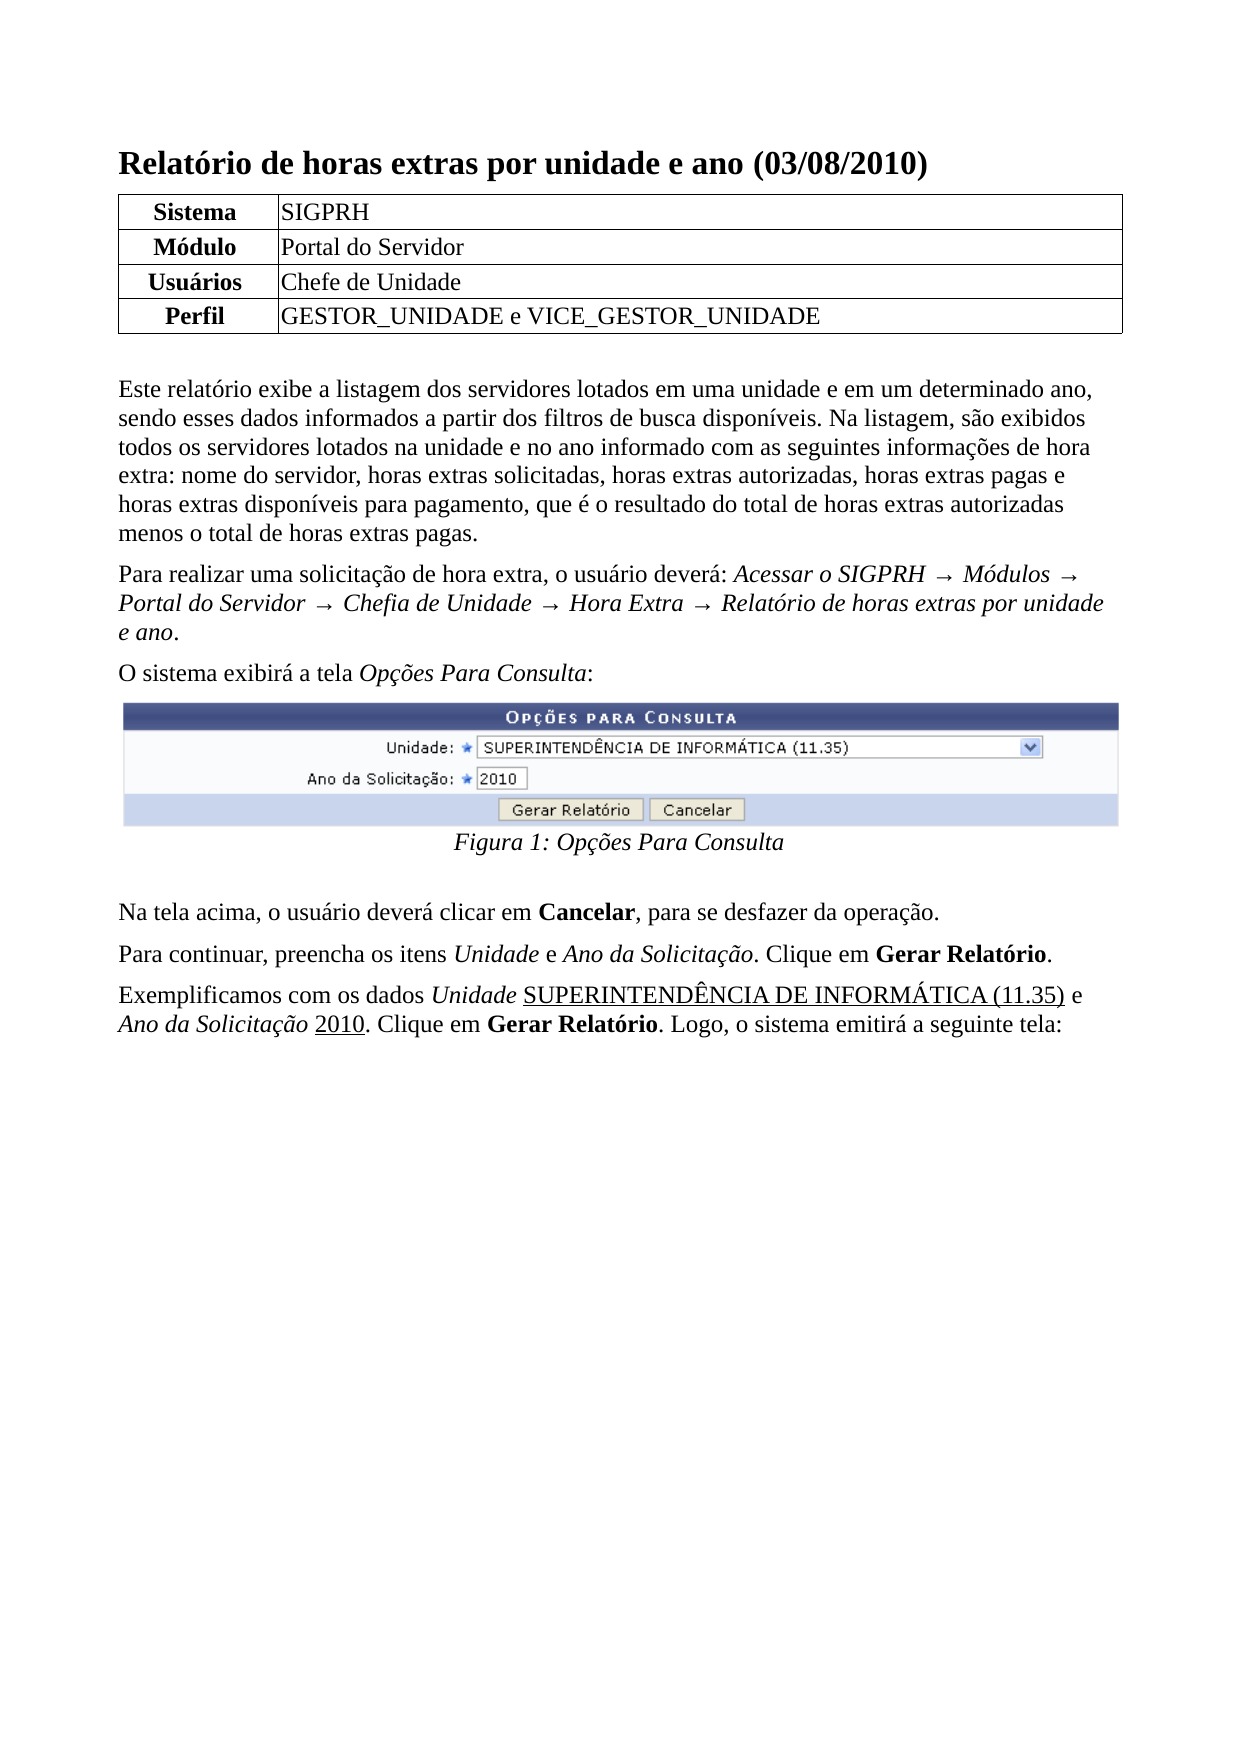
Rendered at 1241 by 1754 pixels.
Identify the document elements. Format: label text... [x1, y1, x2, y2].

table_cell Portal do Servidor [279, 230, 1122, 264]
text Este relatório exibe a listagem dos servidores lotados em uma unidade e em um determinado ano, sendo esses dados informados a partir dos filtros de busca disponíveis. Na listagem, são exibidos todos os servidores lotados na unidade e no ano informado com as seguintes informações de hora extra: nome do servidor, horas extras solicitadas, horas extras autorizadas, horas extras pagas e horas extras disponíveis para pagamento, que é o resultado do total de horas extras autorizadas menos o total de horas extras pagas. [118, 374, 1122, 547]
table_cell GESTOR_UNIDADE e VICE_GESTOR_UNIDADE [279, 299, 1122, 333]
text Exemplificamos com os dados Unidade SUPERINTENDÊNCIA DE INFORMÁTICA (11.35) e Ano da Solicitação 2010. Clique em Gerar Relatório. Logo, o sistema emitirá a seguinte tela: [118, 980, 1122, 1037]
table_cell Usuários [119, 265, 278, 298]
table_cell Perfil [119, 299, 278, 333]
table_header SIGPRH [279, 195, 1122, 229]
table_header Sistema [119, 195, 278, 229]
table_cell Chefe de Unidade [279, 265, 1122, 298]
table_cell Módulo [119, 230, 278, 264]
subtitle Relatório de horas extras por unidade e ano (03/08/2010) [118, 143, 1122, 182]
text O sistema exibirá a tela Opções Para Consulta: [118, 658, 1122, 687]
text Para realizar uma solicitação de hora extra, o usuário deverá: Acessar o SIGPRH → Módulos → Portal do Servidor → Chefia de Unidade → Hora Extra → Relatório de horas extras por unidade e ano. [118, 559, 1122, 646]
picture [118, 699, 1123, 828]
text Para continuar, preencha os itens Unidade e Ano da Solicitação. Clique em Gerar Relatório. [118, 939, 1122, 967]
text Figura 1: Opções Para Consulta [118, 828, 1122, 856]
text Na tela acima, o usuário deverá clicar em Cancelar, para se desfazer da operação. [118, 897, 1122, 926]
